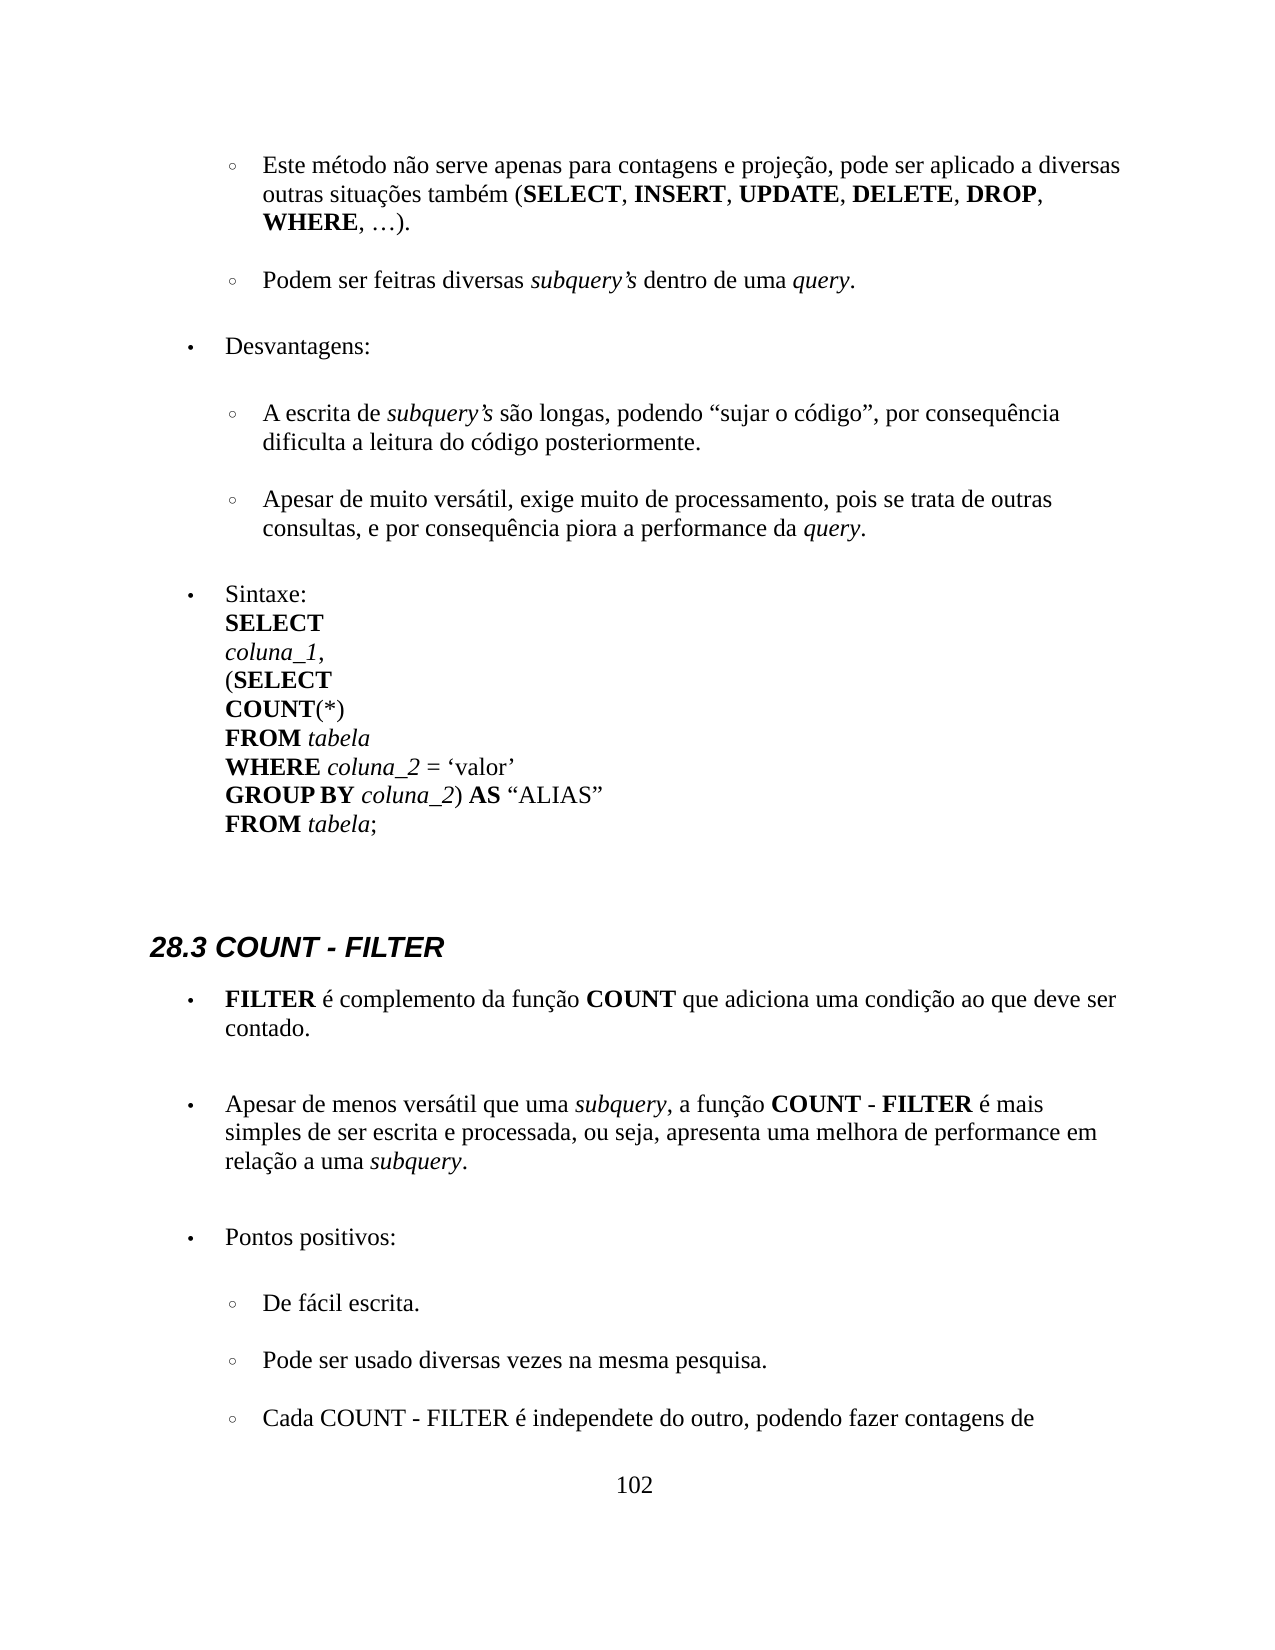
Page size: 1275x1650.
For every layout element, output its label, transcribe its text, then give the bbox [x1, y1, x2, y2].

list A escrita de subquery’s são longas, podendo “sujar o código”, por consequência dificulta a leitura do código posteriormente. [225, 398, 1125, 484]
list Este método não serve apenas para contagens e projeção, pode ser aplicado a diversas outras situações também (SELECT, INSERT, UPDATE, DELETE, DROP, WHERE, …). [225, 150, 1125, 265]
list Pode ser usado diversas vezes na mesma pesquisa. [225, 1346, 1125, 1403]
list Apesar de muito versátil, exige muito de processamento, pois se trata de outras consultas, e por consequência piora a performance da query. [225, 484, 1125, 570]
subtitle 28.3 COUNT - FILTER [150, 929, 1125, 963]
list Podem ser feitras diversas subquery’s dentro de uma query. [225, 265, 1125, 322]
list Pontos positivos: [187, 1222, 1125, 1279]
list Cada COUNT - FILTER é independete do outro, podendo fazer contagens de [225, 1403, 1125, 1432]
list De fácil escrita. [225, 1288, 1125, 1346]
list Desvantagens: [187, 331, 1125, 389]
list Apesar de menos versátil que uma subquery, a função COUNT - FILTER é mais simples de ser escrita e processada, ou seja, apresenta uma melhora de performance em relação a uma subquery. [187, 1089, 1125, 1204]
list FILTER é complemento da função COUNT que adiciona uma condição ao que deve ser contado. [187, 984, 1125, 1071]
list Sintaxe: SELECT coluna_1, (SELECT COUNT(*) FROM tabela WHERE coluna_2 = ‘valor’ GROUP BY coluna_2) AS “ALIAS” FROM tabela; [187, 579, 1125, 867]
